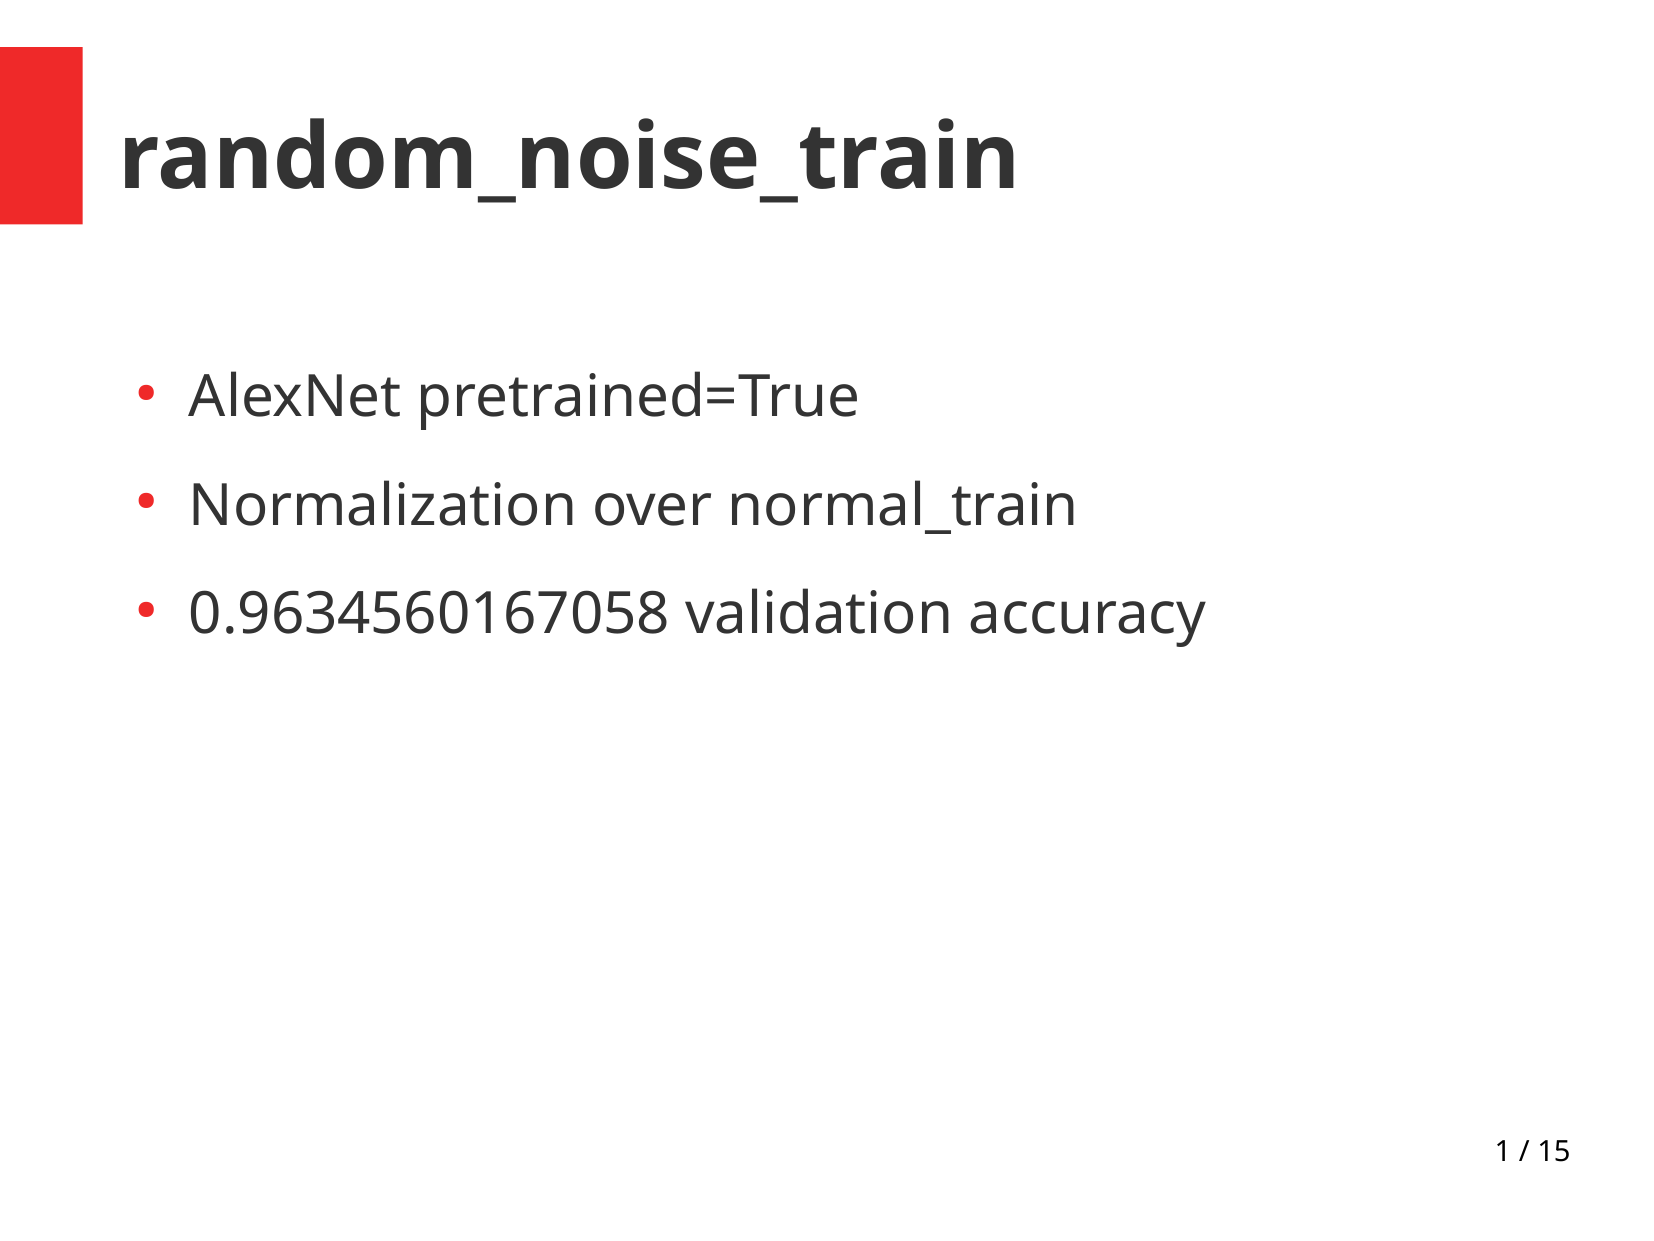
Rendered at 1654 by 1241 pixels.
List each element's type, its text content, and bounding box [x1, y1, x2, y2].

list AlexNet pretrained=True Normalization over normal_train 0.9634560167058 validation accuracy [118, 354, 1536, 1074]
title random_noise_train [118, 49, 1571, 257]
